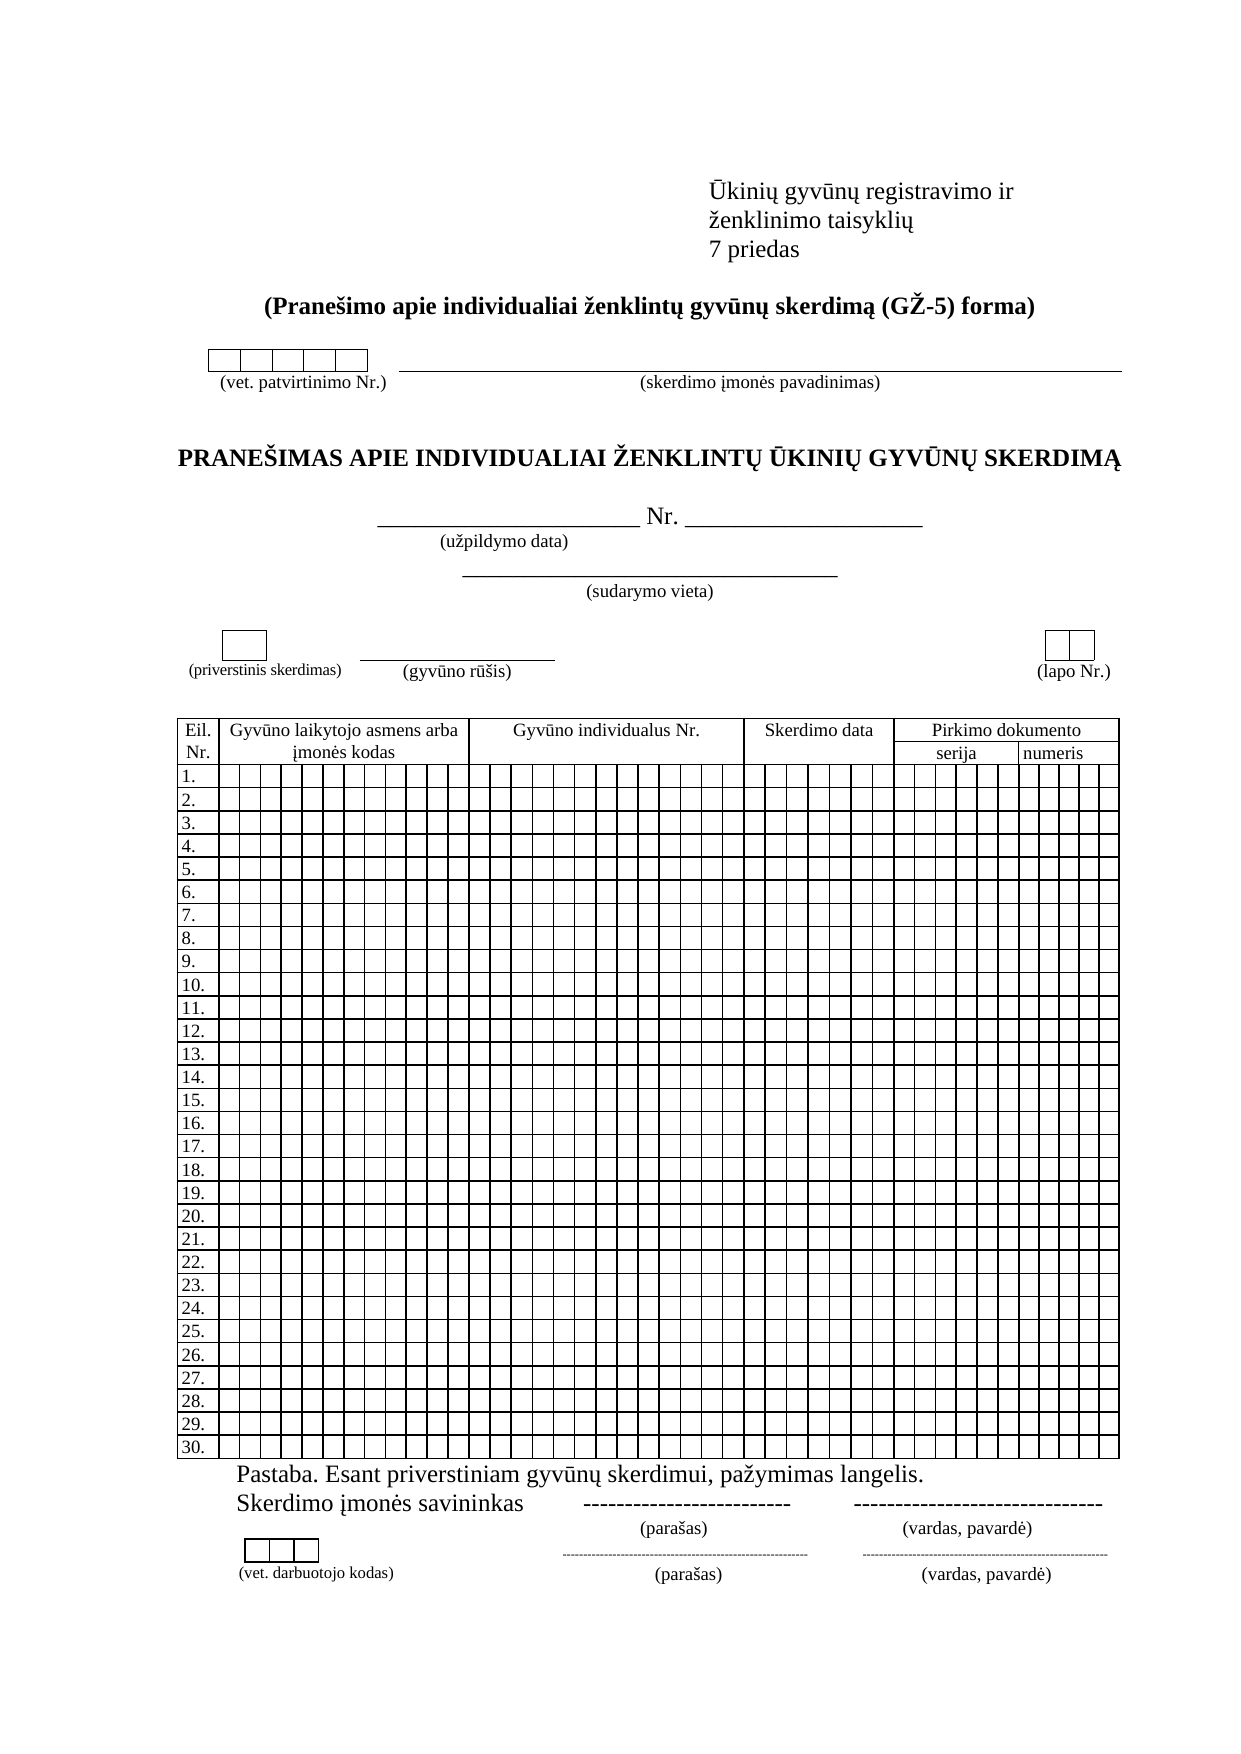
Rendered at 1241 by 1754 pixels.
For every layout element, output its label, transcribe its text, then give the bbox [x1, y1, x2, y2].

table_cell [618, 1390, 637, 1411]
table_cell [491, 835, 510, 856]
table_cell [660, 1205, 680, 1226]
table_cell [852, 1205, 872, 1226]
table_cell [491, 1297, 510, 1319]
table_cell [915, 950, 935, 972]
table_cell [809, 835, 829, 856]
table_cell [957, 950, 976, 972]
table_cell [915, 765, 935, 787]
table_cell [407, 788, 426, 810]
table_cell [597, 904, 616, 926]
table_cell [575, 1251, 595, 1272]
table_cell [702, 1390, 722, 1411]
table_cell [365, 1436, 385, 1457]
table_cell [1080, 1112, 1098, 1134]
table_cell [261, 1436, 280, 1457]
table_cell [491, 1367, 510, 1388]
table_cell [978, 1367, 997, 1388]
table_cell [895, 1066, 914, 1087]
table_cell [449, 1367, 468, 1388]
table_cell [787, 1251, 807, 1272]
table_cell [1060, 1089, 1078, 1111]
table_cell [639, 1274, 658, 1296]
table_cell [1100, 1367, 1118, 1388]
table_cell [618, 1413, 637, 1434]
table_cell [324, 1158, 343, 1180]
table_cell [386, 1066, 405, 1087]
table_cell [512, 1413, 532, 1434]
table_cell [766, 788, 786, 810]
table_cell [787, 1089, 807, 1111]
table_cell [723, 881, 743, 902]
table_cell [407, 765, 426, 787]
table_cell 20. [178, 1205, 218, 1226]
table_header Pirkimo dokumento [895, 719, 1118, 741]
table_cell [1040, 1251, 1058, 1272]
table_cell [1100, 1390, 1118, 1411]
table_cell [220, 765, 239, 787]
table_cell [428, 1205, 447, 1226]
table_cell [365, 1297, 385, 1319]
table_cell [1100, 1089, 1118, 1111]
table_cell [766, 1390, 786, 1411]
table_cell [220, 997, 239, 1018]
table_cell [745, 1205, 764, 1226]
table_cell [999, 1274, 1018, 1296]
table_cell [639, 904, 658, 926]
table_cell [999, 1413, 1018, 1434]
table_cell [345, 1297, 364, 1319]
table_cell [978, 765, 997, 787]
table_cell [220, 1205, 239, 1226]
text Pastaba. Esant priverstiniam gyvūnų skerdimui, pažymimas langelis. [177, 1459, 1122, 1488]
table_cell [957, 1367, 976, 1388]
table_cell [261, 1182, 280, 1203]
table_cell [345, 812, 364, 833]
table_cell [830, 1089, 850, 1111]
table_cell [491, 1413, 510, 1434]
table_header [295, 1540, 318, 1561]
table_cell [830, 997, 850, 1018]
table_cell [428, 1182, 447, 1203]
table_cell [240, 950, 260, 972]
table_cell [957, 812, 976, 833]
table_cell [660, 881, 680, 902]
table_cell [618, 973, 637, 995]
table_cell [1080, 973, 1098, 995]
table_cell [365, 1043, 385, 1064]
table_cell [240, 1066, 260, 1087]
table_cell [895, 1228, 914, 1249]
table_cell [303, 973, 322, 995]
table_cell [618, 1182, 637, 1203]
table_cell [449, 1158, 468, 1180]
table_cell [999, 1112, 1018, 1134]
table_cell [282, 1158, 301, 1180]
table_cell [852, 997, 872, 1018]
table_cell [1080, 1274, 1098, 1296]
table_cell [1080, 1182, 1098, 1203]
table_cell [1100, 812, 1118, 833]
table_cell [830, 904, 850, 926]
table_cell [365, 1228, 385, 1249]
table_cell [895, 1413, 914, 1434]
table_cell [220, 881, 239, 902]
table_cell [491, 1020, 510, 1041]
table_cell [1060, 812, 1078, 833]
table_cell [978, 997, 997, 1018]
table_cell [575, 950, 595, 972]
table_cell [873, 858, 893, 879]
table_cell [936, 1367, 955, 1388]
table_cell [660, 950, 680, 972]
table_cell [449, 997, 468, 1018]
table_cell [470, 1043, 489, 1064]
table_cell [597, 1182, 616, 1203]
table_cell [1040, 881, 1058, 902]
table_cell [745, 1020, 764, 1041]
table_cell [618, 812, 637, 833]
table_cell [303, 1343, 322, 1365]
table_cell [1060, 1043, 1078, 1064]
table_cell [999, 812, 1018, 833]
table_cell [1100, 858, 1118, 879]
table_cell [660, 1043, 680, 1064]
table_cell [220, 1158, 239, 1180]
table_header [319, 1538, 551, 1561]
table_cell [809, 1320, 829, 1342]
table_cell [1080, 1436, 1098, 1457]
table_cell [177, 393, 1122, 414]
table_cell [999, 973, 1018, 995]
table_cell [220, 1228, 239, 1249]
table_cell [240, 765, 260, 787]
table_cell [512, 1043, 532, 1064]
table_cell [303, 1320, 322, 1342]
table_cell [766, 1343, 786, 1365]
table_cell [830, 835, 850, 856]
table_cell [873, 1066, 893, 1087]
table_cell [787, 1066, 807, 1087]
table_cell [895, 858, 914, 879]
table_cell [787, 1274, 807, 1296]
table_cell [702, 997, 722, 1018]
table_cell [830, 1436, 850, 1457]
table_cell [512, 1112, 532, 1134]
text Skerdimo įmonės savininkas ------------------------- ------------------------------ [177, 1488, 1122, 1517]
table_cell [324, 858, 343, 879]
table_cell [1060, 1228, 1078, 1249]
table_cell [1100, 927, 1118, 949]
table_cell [999, 835, 1018, 856]
table_cell [1100, 835, 1118, 856]
table_cell [745, 1297, 764, 1319]
table_cell [345, 1089, 364, 1111]
table_cell [240, 1135, 260, 1157]
table_cell [1020, 1066, 1038, 1087]
table_cell [723, 812, 743, 833]
table_cell [1100, 1343, 1118, 1365]
table_cell [575, 1436, 595, 1457]
table_cell [345, 1135, 364, 1157]
table_cell [936, 1274, 955, 1296]
table_cell [282, 1135, 301, 1157]
table_cell [915, 1182, 935, 1203]
table_cell [978, 973, 997, 995]
table_cell [915, 973, 935, 995]
table_cell [345, 881, 364, 902]
table_cell (parašas) [551, 1561, 826, 1584]
table_cell [220, 1343, 239, 1365]
table_cell [1060, 881, 1078, 902]
table_cell [407, 927, 426, 949]
table_cell [449, 1251, 468, 1272]
table_cell [386, 765, 405, 787]
table_cell [240, 997, 260, 1018]
table_cell [830, 950, 850, 972]
table_cell [618, 1320, 637, 1342]
table_cell [681, 1182, 701, 1203]
table_cell [936, 1251, 955, 1272]
table_cell [999, 904, 1018, 926]
table_cell [407, 1274, 426, 1296]
table_cell [324, 1413, 343, 1434]
table_cell [766, 1043, 786, 1064]
table_header [246, 1540, 269, 1561]
table_cell [830, 1320, 850, 1342]
table_cell 3. [178, 812, 218, 833]
table_cell [470, 1066, 489, 1087]
table_cell [852, 788, 872, 810]
table_cell [386, 835, 405, 856]
table_cell [324, 812, 343, 833]
table_cell [597, 1251, 616, 1272]
table_cell [957, 1274, 976, 1296]
table_cell [830, 788, 850, 810]
table_cell [345, 973, 364, 995]
table_cell [282, 1020, 301, 1041]
table_cell (vet. patvirtinimo Nr.) [209, 371, 398, 393]
table_cell [345, 1020, 364, 1041]
table_cell [365, 997, 385, 1018]
table_header [241, 350, 272, 371]
table_cell [1060, 1274, 1078, 1296]
table_cell [575, 1043, 595, 1064]
table_cell [261, 835, 280, 856]
table_cell [787, 1390, 807, 1411]
table_cell [1060, 1112, 1078, 1134]
table_cell [681, 1020, 701, 1041]
table_cell [1020, 835, 1038, 856]
table_cell [852, 1089, 872, 1111]
table_cell [240, 1297, 260, 1319]
table_cell [407, 1182, 426, 1203]
table_cell [261, 1043, 280, 1064]
table_cell [978, 881, 997, 902]
table_cell [554, 1112, 574, 1134]
table_cell [491, 1274, 510, 1296]
table_cell [639, 1436, 658, 1457]
table_cell [999, 788, 1018, 810]
table_cell [597, 927, 616, 949]
table_cell [365, 1112, 385, 1134]
table_cell [470, 1112, 489, 1134]
table_cell [470, 1297, 489, 1319]
table_cell [428, 1066, 447, 1087]
table_cell [999, 1436, 1018, 1457]
table_cell [766, 1158, 786, 1180]
table_cell [639, 812, 658, 833]
table_cell (vardas, pavardė) [851, 1561, 1122, 1584]
table_cell [575, 1228, 595, 1249]
table_cell [1020, 1413, 1038, 1434]
table_cell [324, 1112, 343, 1134]
table_cell [303, 1228, 322, 1249]
table_cell [852, 1043, 872, 1064]
table_cell [745, 812, 764, 833]
text (užpildymo data) [177, 529, 1122, 551]
table_cell [936, 1066, 955, 1087]
table_cell [597, 1043, 616, 1064]
table_cell [428, 1112, 447, 1134]
table_cell [723, 1436, 743, 1457]
table_cell [261, 1274, 280, 1296]
table_cell [681, 904, 701, 926]
table_cell [1020, 950, 1038, 972]
table_cell [303, 1020, 322, 1041]
table_cell [303, 858, 322, 879]
table_cell [428, 1020, 447, 1041]
table_cell [1100, 1066, 1118, 1087]
table_cell [324, 950, 343, 972]
table_cell [809, 1367, 829, 1388]
table_cell [386, 1297, 405, 1319]
text _____________________ Nr. ___________________ [177, 501, 1122, 529]
table_cell [766, 881, 786, 902]
table_cell [723, 835, 743, 856]
table_cell [386, 1274, 405, 1296]
table_cell [407, 881, 426, 902]
table_cell [809, 1228, 829, 1249]
table_cell [978, 1043, 997, 1064]
table_cell [639, 881, 658, 902]
table_cell [895, 812, 914, 833]
table_cell [830, 1135, 850, 1157]
table_cell [745, 997, 764, 1018]
table_cell [1060, 973, 1078, 995]
table_cell [936, 1135, 955, 1157]
table_cell [365, 1343, 385, 1365]
table_cell [303, 835, 322, 856]
table_cell 29. [178, 1413, 218, 1434]
table_cell [809, 904, 829, 926]
table_cell [723, 997, 743, 1018]
table_cell [240, 1112, 260, 1134]
table_cell [428, 1135, 447, 1157]
table_cell [787, 881, 807, 902]
table_cell [852, 1112, 872, 1134]
table_cell [639, 950, 658, 972]
table_cell [365, 1274, 385, 1296]
table_cell (skerdimo įmonės pavadinimas) [399, 372, 1122, 393]
table_cell [895, 927, 914, 949]
table_cell [787, 1228, 807, 1249]
table_cell [852, 858, 872, 879]
table_cell [702, 1020, 722, 1041]
table_cell [852, 1367, 872, 1388]
table_cell [660, 765, 680, 787]
table_cell [915, 927, 935, 949]
table_cell [220, 1367, 239, 1388]
table_cell [533, 1112, 553, 1134]
table_cell [936, 812, 955, 833]
table_cell [324, 835, 343, 856]
table_cell [324, 1343, 343, 1365]
table_cell 22. [178, 1251, 218, 1272]
table_cell [702, 835, 722, 856]
table_cell [723, 1343, 743, 1365]
table_cell [407, 1251, 426, 1272]
table_cell [660, 904, 680, 926]
table_cell 30. [178, 1436, 218, 1457]
table_cell [766, 1228, 786, 1249]
table_cell [1020, 1343, 1038, 1365]
table_cell [1040, 1043, 1058, 1064]
table_cell [766, 1112, 786, 1134]
table_cell [873, 1436, 893, 1457]
table_cell [936, 973, 955, 995]
table_cell [745, 1112, 764, 1134]
table_cell [554, 1436, 574, 1457]
table_cell [303, 904, 322, 926]
table_cell [766, 835, 786, 856]
table_cell [575, 1158, 595, 1180]
table_cell [895, 1274, 914, 1296]
table_cell [745, 835, 764, 856]
table_cell [936, 950, 955, 972]
table_cell [1080, 1228, 1098, 1249]
table_cell [407, 1367, 426, 1388]
table_cell [873, 1297, 893, 1319]
table_cell [512, 1182, 532, 1203]
table_cell [324, 1020, 343, 1041]
table_cell [303, 1112, 322, 1134]
table_cell [575, 765, 595, 787]
table_cell [957, 1205, 976, 1226]
table_cell 16. [178, 1112, 218, 1134]
table_cell [1040, 950, 1058, 972]
text (Pranešimo apie individualiai ženklintų gyvūnų skerdimą (GŽ-5) forma) [177, 291, 1122, 320]
table_cell [809, 1436, 829, 1457]
table_cell [261, 1158, 280, 1180]
table_cell [702, 973, 722, 995]
table_cell [873, 812, 893, 833]
table_cell [852, 1413, 872, 1434]
table_cell [936, 1020, 955, 1041]
table_cell [597, 1158, 616, 1180]
table_cell [428, 835, 447, 856]
table_cell [261, 1297, 280, 1319]
table_cell [386, 881, 405, 902]
table_cell [809, 788, 829, 810]
table_cell [936, 927, 955, 949]
table_cell [597, 1274, 616, 1296]
table_cell [386, 1182, 405, 1203]
table_cell [386, 1320, 405, 1342]
table_cell [915, 1020, 935, 1041]
table_cell [386, 1043, 405, 1064]
table_cell [261, 858, 280, 879]
table_cell [282, 1182, 301, 1203]
table_cell [1080, 1135, 1098, 1157]
table_cell [449, 1320, 468, 1342]
table_cell [533, 1367, 553, 1388]
table_cell [491, 904, 510, 926]
table_cell [324, 1320, 343, 1342]
table_cell [787, 858, 807, 879]
table_cell [261, 1112, 280, 1134]
table_cell [873, 835, 893, 856]
table_cell [723, 1367, 743, 1388]
table_cell [1100, 1436, 1118, 1457]
table_cell [787, 904, 807, 926]
table_cell [787, 1320, 807, 1342]
table_cell [681, 1205, 701, 1226]
table_cell [1040, 1228, 1058, 1249]
table_cell [282, 927, 301, 949]
table_cell [936, 881, 955, 902]
table_cell [282, 973, 301, 995]
table_header [1070, 631, 1094, 659]
table_cell [809, 765, 829, 787]
table_cell [428, 788, 447, 810]
table_cell [873, 1135, 893, 1157]
table_cell [978, 1436, 997, 1457]
table_cell 24. [178, 1297, 218, 1319]
table_cell [449, 1112, 468, 1134]
table_cell [723, 1228, 743, 1249]
table_cell [512, 881, 532, 902]
table_cell [618, 1112, 637, 1134]
table_cell [723, 1413, 743, 1434]
table_cell [512, 973, 532, 995]
table_cell [386, 1020, 405, 1041]
table_cell [1020, 1043, 1038, 1064]
table_cell [491, 1089, 510, 1111]
table_cell [1060, 1182, 1078, 1203]
table_cell [386, 858, 405, 879]
table_cell 2. [178, 788, 218, 810]
table_cell [512, 812, 532, 833]
table_cell [660, 927, 680, 949]
table_cell 25. [178, 1320, 218, 1342]
table_cell [895, 1043, 914, 1064]
table_cell [766, 904, 786, 926]
table_cell [575, 1089, 595, 1111]
table_cell [723, 1043, 743, 1064]
table_cell [533, 1158, 553, 1180]
table_cell [1060, 904, 1078, 926]
table_cell [428, 1436, 447, 1457]
text ______________________________ [177, 551, 1122, 580]
table_cell [957, 1436, 976, 1457]
table_cell [449, 1020, 468, 1041]
table_cell 15. [178, 1089, 218, 1111]
table_cell [895, 997, 914, 1018]
table_cell [809, 997, 829, 1018]
table_cell [1100, 765, 1118, 787]
table_cell [809, 1089, 829, 1111]
table_cell [895, 788, 914, 810]
table_cell [386, 1135, 405, 1157]
table_cell [1040, 1320, 1058, 1342]
table_cell [787, 788, 807, 810]
table_cell [575, 1112, 595, 1134]
table_cell [681, 788, 701, 810]
table_cell [1040, 1112, 1058, 1134]
table_cell [873, 1158, 893, 1180]
table_cell [915, 858, 935, 879]
table_cell [1060, 1320, 1078, 1342]
table_cell [1100, 1182, 1118, 1203]
table_cell [491, 1343, 510, 1365]
table_cell [491, 1158, 510, 1180]
table_cell [660, 1089, 680, 1111]
table_cell [220, 1135, 239, 1157]
table_cell 19. [178, 1182, 218, 1203]
table_cell [618, 904, 637, 926]
table_cell [873, 1390, 893, 1411]
table_cell [1040, 927, 1058, 949]
table_cell [1040, 1020, 1058, 1041]
table_header [399, 349, 1122, 371]
table_cell [407, 1158, 426, 1180]
table_cell [554, 950, 574, 972]
table_cell [957, 1228, 976, 1249]
table_cell [303, 950, 322, 972]
table_cell [660, 1112, 680, 1134]
table_cell [365, 1066, 385, 1087]
table_cell [915, 835, 935, 856]
table_header [209, 350, 240, 371]
table_header [223, 631, 266, 659]
table_cell serija [895, 742, 1018, 764]
table_cell [766, 1367, 786, 1388]
table_cell [1040, 788, 1058, 810]
table_cell [745, 881, 764, 902]
table_cell [407, 1297, 426, 1319]
table_cell [915, 788, 935, 810]
table_cell [386, 1158, 405, 1180]
table_cell (priverstinis skerdimas) [177, 660, 359, 689]
table_cell [1020, 1436, 1038, 1457]
table_cell [702, 1112, 722, 1134]
table_cell [660, 1251, 680, 1272]
table_cell [512, 1066, 532, 1087]
table_cell [936, 1390, 955, 1411]
table_cell 11. [178, 997, 218, 1018]
table_cell [895, 904, 914, 926]
table_cell [597, 858, 616, 879]
table_cell [407, 1343, 426, 1365]
table_cell [1020, 858, 1038, 879]
table_cell [702, 765, 722, 787]
table_cell [240, 1343, 260, 1365]
table_cell [915, 1436, 935, 1457]
table_cell [512, 1228, 532, 1249]
table_cell [618, 1066, 637, 1087]
table_cell [1020, 1297, 1038, 1319]
table_cell [1080, 881, 1098, 902]
table_cell [240, 1228, 260, 1249]
table_cell [1040, 835, 1058, 856]
table_cell [365, 950, 385, 972]
table_cell [1020, 765, 1038, 787]
table_cell [449, 927, 468, 949]
table_cell [220, 973, 239, 995]
table_cell [407, 1089, 426, 1111]
table_cell [428, 1089, 447, 1111]
table_cell [491, 1320, 510, 1342]
table_cell [554, 765, 574, 787]
table_cell [873, 1228, 893, 1249]
table_header [826, 1538, 851, 1561]
table_cell [533, 1436, 553, 1457]
table_cell [723, 950, 743, 972]
table_cell [618, 765, 637, 787]
table_cell [639, 1367, 658, 1388]
table_cell [470, 1020, 489, 1041]
table_cell [345, 1367, 364, 1388]
table_cell [787, 835, 807, 856]
table_cell [681, 997, 701, 1018]
table_cell [618, 835, 637, 856]
table_cell [936, 835, 955, 856]
table_cell [978, 1205, 997, 1226]
table_cell [449, 1228, 468, 1249]
table_cell [787, 1436, 807, 1457]
text PRANEŠIMAS APIE INDIVIDUALIAI ŽENKLINTŲ ŪKINIŲ GYVŪNŲ SKERDIMĄ [177, 443, 1122, 472]
table_cell [957, 997, 976, 1018]
table_cell [809, 1274, 829, 1296]
table_cell [324, 1089, 343, 1111]
table_cell [681, 1228, 701, 1249]
table_cell [1080, 858, 1098, 879]
table_cell [261, 950, 280, 972]
table_cell [936, 858, 955, 879]
table_cell [1040, 812, 1058, 833]
table_cell [915, 1066, 935, 1087]
table_cell [345, 1251, 364, 1272]
table_cell [895, 1367, 914, 1388]
table_cell [240, 1436, 260, 1457]
table_cell [639, 973, 658, 995]
table_cell [220, 788, 239, 810]
table_cell [681, 1367, 701, 1388]
table_cell [852, 1274, 872, 1296]
table_cell [491, 1182, 510, 1203]
table_cell [809, 927, 829, 949]
table_cell [240, 788, 260, 810]
table_cell [895, 1182, 914, 1203]
table_cell [554, 1089, 574, 1111]
table_cell [1020, 1205, 1038, 1226]
table_cell [809, 1020, 829, 1041]
table_cell [575, 927, 595, 949]
table_cell [554, 1228, 574, 1249]
table_cell [282, 1251, 301, 1272]
table_cell [240, 1390, 260, 1411]
table_cell [936, 788, 955, 810]
table_cell [766, 1251, 786, 1272]
table_cell [957, 1251, 976, 1272]
table_cell [1080, 835, 1098, 856]
table_cell [177, 371, 209, 393]
table_cell [957, 881, 976, 902]
table_cell [702, 812, 722, 833]
table_cell [345, 1436, 364, 1457]
table_cell [1080, 1020, 1098, 1041]
table_cell [1040, 858, 1058, 879]
table_cell [324, 788, 343, 810]
table_cell [766, 1066, 786, 1087]
table_cell [978, 1274, 997, 1296]
table_cell [597, 812, 616, 833]
table_cell [261, 1343, 280, 1365]
table_cell [449, 1066, 468, 1087]
table_cell [639, 1320, 658, 1342]
table_cell [745, 1135, 764, 1157]
table_cell [1040, 1274, 1058, 1296]
table_cell [449, 1413, 468, 1434]
table_cell 9. [178, 950, 218, 972]
table_cell [365, 1205, 385, 1226]
table_cell [639, 1020, 658, 1041]
table_cell [240, 881, 260, 902]
table_cell [220, 1413, 239, 1434]
table_cell [512, 1274, 532, 1296]
table_cell [895, 1436, 914, 1457]
table_cell [1040, 1182, 1058, 1203]
table_cell [1080, 1367, 1098, 1388]
table_cell [873, 1089, 893, 1111]
table_cell [470, 950, 489, 972]
table_cell [766, 812, 786, 833]
table_cell 27. [178, 1367, 218, 1388]
table_cell [303, 765, 322, 787]
table_cell [470, 1089, 489, 1111]
table_cell [345, 997, 364, 1018]
table_cell [852, 927, 872, 949]
table_cell [723, 765, 743, 787]
table_cell [428, 858, 447, 879]
table_cell [895, 1297, 914, 1319]
table_cell [365, 835, 385, 856]
table_cell [407, 1205, 426, 1226]
table_cell [1020, 881, 1038, 902]
table_cell [261, 812, 280, 833]
table_cell [1020, 788, 1038, 810]
table_cell [639, 1043, 658, 1064]
table_cell [554, 858, 574, 879]
table_cell [1060, 1066, 1078, 1087]
table_cell [407, 1320, 426, 1342]
table_cell [554, 1043, 574, 1064]
table_cell [978, 1297, 997, 1319]
table_cell [1060, 1436, 1078, 1457]
table_cell [639, 1390, 658, 1411]
table_cell [491, 973, 510, 995]
table_cell [428, 1274, 447, 1296]
table_cell [345, 788, 364, 810]
table_cell [597, 1413, 616, 1434]
table_cell [407, 858, 426, 879]
table_cell [681, 1066, 701, 1087]
table_header [304, 350, 335, 371]
table_cell [978, 1066, 997, 1087]
table_cell [895, 1089, 914, 1111]
table_cell [852, 812, 872, 833]
table_cell [449, 1182, 468, 1203]
table_cell [1080, 927, 1098, 949]
table_cell [324, 1436, 343, 1457]
table_cell [999, 1043, 1018, 1064]
table_cell [261, 1320, 280, 1342]
table_cell [428, 1390, 447, 1411]
table_cell [282, 904, 301, 926]
table_cell [597, 1020, 616, 1041]
table_cell [282, 1112, 301, 1134]
table_cell [220, 835, 239, 856]
table_cell [533, 1066, 553, 1087]
table_cell [915, 1112, 935, 1134]
table_cell [470, 1158, 489, 1180]
table_cell [1060, 1390, 1078, 1411]
table_cell [428, 1367, 447, 1388]
table_cell [978, 1413, 997, 1434]
table_cell [597, 1205, 616, 1226]
table_cell [1080, 1043, 1098, 1064]
table_header [177, 349, 208, 371]
table_cell [533, 835, 553, 856]
table_cell [852, 881, 872, 902]
table_cell [386, 1228, 405, 1249]
table_cell [1040, 1413, 1058, 1434]
table_cell [873, 950, 893, 972]
table_cell [512, 1390, 532, 1411]
table_cell [1020, 1390, 1038, 1411]
table_cell [809, 1390, 829, 1411]
table_cell [512, 1089, 532, 1111]
table_cell [1080, 1297, 1098, 1319]
table_cell [554, 1297, 574, 1319]
table_cell [1080, 1390, 1098, 1411]
table_header ----------------------------------------------------------- [851, 1538, 1122, 1561]
table_cell [639, 835, 658, 856]
table_cell [745, 1089, 764, 1111]
table_cell [575, 1020, 595, 1041]
table_cell [723, 1112, 743, 1134]
table_cell [873, 788, 893, 810]
table_cell [491, 927, 510, 949]
table_cell [491, 950, 510, 972]
table_cell [639, 1135, 658, 1157]
table_cell [723, 973, 743, 995]
table_cell [512, 1297, 532, 1319]
table_cell [220, 1320, 239, 1342]
table_cell [787, 950, 807, 972]
table_cell [449, 1390, 468, 1411]
table_cell [873, 1020, 893, 1041]
table_cell [365, 904, 385, 926]
table_header Eil. Nr. [178, 719, 218, 764]
table_cell [660, 1135, 680, 1157]
table_cell [220, 812, 239, 833]
table_cell [745, 1413, 764, 1434]
table_cell [365, 973, 385, 995]
table_cell [303, 1205, 322, 1226]
table_cell [407, 835, 426, 856]
table_cell [470, 904, 489, 926]
table_cell [999, 927, 1018, 949]
table_cell [554, 1367, 574, 1388]
table_cell [978, 1228, 997, 1249]
table_cell [978, 1182, 997, 1203]
table_header [177, 630, 222, 659]
table_cell [575, 1297, 595, 1319]
table_cell [1040, 1066, 1058, 1087]
table_cell [809, 1066, 829, 1087]
table_cell [597, 997, 616, 1018]
table_cell [618, 1297, 637, 1319]
table_cell [618, 1043, 637, 1064]
table_cell [809, 1112, 829, 1134]
table_cell [957, 1020, 976, 1041]
table_cell [702, 881, 722, 902]
table_cell [386, 1089, 405, 1111]
table_cell [512, 1135, 532, 1157]
table_cell [282, 1274, 301, 1296]
table_cell [873, 1112, 893, 1134]
table_cell [999, 1320, 1018, 1342]
table_cell [303, 1297, 322, 1319]
table_cell [895, 881, 914, 902]
table_cell [681, 973, 701, 995]
table_cell [365, 1390, 385, 1411]
table_cell [470, 1367, 489, 1388]
table_cell [766, 858, 786, 879]
table_cell [533, 1320, 553, 1342]
table_cell [554, 973, 574, 995]
table_cell [745, 1390, 764, 1411]
table_cell [1060, 788, 1078, 810]
table_cell [1060, 927, 1078, 949]
table_cell [386, 1251, 405, 1272]
table_cell [324, 1205, 343, 1226]
table_cell [345, 1066, 364, 1087]
table_cell [830, 1228, 850, 1249]
table_cell [303, 1043, 322, 1064]
table_cell [1060, 1020, 1078, 1041]
table_cell [809, 1413, 829, 1434]
table_cell [554, 1413, 574, 1434]
table_cell [386, 1112, 405, 1134]
table_cell [303, 927, 322, 949]
table_cell [766, 1182, 786, 1203]
table_cell [702, 1436, 722, 1457]
table_cell [491, 1390, 510, 1411]
table_cell [915, 1367, 935, 1388]
table_cell [220, 858, 239, 879]
table_cell [895, 1158, 914, 1180]
text (sudarymo vieta) [177, 580, 1122, 601]
table_cell [936, 1158, 955, 1180]
table_cell [660, 1436, 680, 1457]
table_cell [1100, 881, 1118, 902]
table_cell [936, 1043, 955, 1064]
table_cell [852, 1020, 872, 1041]
table_cell [895, 1020, 914, 1041]
table_cell [597, 788, 616, 810]
table_cell [575, 812, 595, 833]
table_cell [999, 1066, 1018, 1087]
table_cell [852, 1251, 872, 1272]
table_cell [449, 812, 468, 833]
table_cell [470, 1390, 489, 1411]
table_cell [282, 1297, 301, 1319]
table_cell [407, 1066, 426, 1087]
table_cell [660, 1228, 680, 1249]
table_cell [533, 1251, 553, 1272]
table_cell [407, 1413, 426, 1434]
table_cell [852, 1297, 872, 1319]
table_cell [345, 1158, 364, 1180]
table_cell [723, 1251, 743, 1272]
table_cell [936, 1297, 955, 1319]
table_cell [766, 1436, 786, 1457]
table_cell [639, 1251, 658, 1272]
table_cell [512, 1436, 532, 1457]
table_cell [261, 1413, 280, 1434]
table_cell [957, 1135, 976, 1157]
table_cell [681, 765, 701, 787]
table_cell [407, 1436, 426, 1457]
table_cell [1040, 1158, 1058, 1180]
table_cell [809, 812, 829, 833]
table_cell [787, 1182, 807, 1203]
table_cell [639, 1413, 658, 1434]
table_cell [220, 1274, 239, 1296]
table_cell [1040, 765, 1058, 787]
table_cell [1020, 973, 1038, 995]
table_cell [809, 1343, 829, 1365]
table_cell [282, 1043, 301, 1064]
table_cell [639, 927, 658, 949]
table_cell 7. [178, 904, 218, 926]
table_cell [618, 1205, 637, 1226]
table_cell [449, 1436, 468, 1457]
table_cell (lapo Nr.) [741, 660, 1122, 689]
table_cell [491, 1228, 510, 1249]
table_cell [491, 1436, 510, 1457]
table_cell [660, 1020, 680, 1041]
table_cell [702, 1205, 722, 1226]
table_cell [873, 1320, 893, 1342]
table_cell [936, 1436, 955, 1457]
table_cell [491, 1043, 510, 1064]
table_cell [745, 1251, 764, 1272]
table_cell [681, 927, 701, 949]
table_cell [575, 1343, 595, 1365]
table_cell [745, 1274, 764, 1296]
table_cell [575, 788, 595, 810]
table_cell [554, 1135, 574, 1157]
table_cell [554, 997, 574, 1018]
table_cell [895, 1390, 914, 1411]
table_cell [533, 858, 553, 879]
table_cell [873, 1413, 893, 1434]
table_cell [470, 835, 489, 856]
table_cell [936, 904, 955, 926]
table_cell [723, 1066, 743, 1087]
table_cell [449, 835, 468, 856]
table_cell [575, 904, 595, 926]
table_cell 26. [178, 1343, 218, 1365]
table_cell [470, 1436, 489, 1457]
table_header [273, 350, 303, 371]
table_cell [915, 1297, 935, 1319]
table_cell [575, 997, 595, 1018]
table_cell [702, 1297, 722, 1319]
table_cell [660, 1274, 680, 1296]
table_cell [830, 1343, 850, 1365]
table_cell [681, 858, 701, 879]
table_cell [261, 927, 280, 949]
table_cell [1040, 1390, 1058, 1411]
table_cell [1100, 1043, 1118, 1064]
table_cell [1040, 1343, 1058, 1365]
table_cell [303, 1436, 322, 1457]
table_cell [386, 950, 405, 972]
table_cell [873, 1343, 893, 1365]
table_cell [978, 1135, 997, 1157]
table_cell [512, 950, 532, 972]
table_header Gyvūno laikytojo asmens arba įmonės kodas [220, 719, 468, 764]
table_cell [639, 1089, 658, 1111]
table_cell [407, 1043, 426, 1064]
table_cell [787, 973, 807, 995]
table_cell [533, 1205, 553, 1226]
table_cell [1100, 904, 1118, 926]
table_cell [702, 1251, 722, 1272]
table_cell [428, 997, 447, 1018]
table_header Skerdimo data [745, 719, 893, 764]
table_cell [240, 1274, 260, 1296]
table_cell [512, 1320, 532, 1342]
table_cell [407, 1112, 426, 1134]
table_cell [1040, 1135, 1058, 1157]
table_cell (gyvūno rūšis) [360, 661, 555, 689]
table_cell [597, 1135, 616, 1157]
table_cell [723, 1089, 743, 1111]
table_cell [282, 997, 301, 1018]
table_cell [1040, 904, 1058, 926]
table_cell [470, 997, 489, 1018]
table_cell [723, 1020, 743, 1041]
table_cell 8. [178, 927, 218, 949]
table_cell [575, 1066, 595, 1087]
table_cell [660, 1182, 680, 1203]
table_cell [766, 1297, 786, 1319]
table_cell [365, 812, 385, 833]
table_cell [324, 1297, 343, 1319]
table_cell [240, 1413, 260, 1434]
table_cell 6. [178, 881, 218, 902]
table_cell [681, 812, 701, 833]
table_cell [895, 1135, 914, 1157]
table_cell [660, 1320, 680, 1342]
table_cell [1080, 997, 1098, 1018]
table_cell [282, 1066, 301, 1087]
table_cell [303, 881, 322, 902]
table_cell [702, 788, 722, 810]
table_cell [470, 1205, 489, 1226]
table_cell [915, 1413, 935, 1434]
table_cell [597, 950, 616, 972]
table_cell [978, 1112, 997, 1134]
table_cell [1060, 765, 1078, 787]
table_cell [915, 1135, 935, 1157]
table_cell [345, 1390, 364, 1411]
table_cell [261, 1251, 280, 1272]
table_cell [324, 1182, 343, 1203]
table_cell [895, 1205, 914, 1226]
table_cell [449, 904, 468, 926]
table_cell [660, 997, 680, 1018]
table_cell [386, 904, 405, 926]
table_cell [978, 788, 997, 810]
table_cell [365, 1367, 385, 1388]
table_cell [597, 1112, 616, 1134]
table_cell [915, 1320, 935, 1342]
table_cell [345, 1112, 364, 1134]
table_cell [575, 1390, 595, 1411]
table_cell [702, 1043, 722, 1064]
table_cell [1060, 1205, 1078, 1226]
table_cell [407, 973, 426, 995]
table_cell [470, 812, 489, 833]
table_cell [491, 765, 510, 787]
table_cell [978, 1343, 997, 1365]
table_cell 13. [178, 1043, 218, 1064]
table_cell [1080, 1089, 1098, 1111]
table_cell [512, 788, 532, 810]
table_cell [575, 1135, 595, 1157]
table_cell [873, 904, 893, 926]
table_cell [220, 1020, 239, 1041]
table_cell [1100, 1274, 1118, 1296]
table_cell [554, 1390, 574, 1411]
table_cell [787, 1343, 807, 1365]
table_cell 12. [178, 1020, 218, 1041]
table_cell [345, 1182, 364, 1203]
table_cell [240, 1320, 260, 1342]
table_cell 28. [178, 1390, 218, 1411]
table_cell [1080, 812, 1098, 833]
table_cell [470, 788, 489, 810]
table_cell [555, 660, 741, 689]
table_cell [830, 973, 850, 995]
table_cell [1100, 1297, 1118, 1319]
table_cell [261, 997, 280, 1018]
table_cell [639, 858, 658, 879]
table_cell [597, 1066, 616, 1087]
table_cell [936, 1205, 955, 1226]
table_cell [745, 1066, 764, 1087]
table_cell [999, 1297, 1018, 1319]
table_cell [702, 927, 722, 949]
table_cell [1060, 1135, 1078, 1157]
table_header [270, 1540, 293, 1561]
table_cell [766, 1413, 786, 1434]
table_cell [554, 788, 574, 810]
table_cell [597, 973, 616, 995]
table_cell [575, 1320, 595, 1342]
table_cell [512, 1367, 532, 1388]
table_cell [745, 1436, 764, 1457]
table_cell [597, 1297, 616, 1319]
table_cell [873, 1205, 893, 1226]
table_cell [1060, 835, 1078, 856]
table_cell [809, 1158, 829, 1180]
table_cell [533, 881, 553, 902]
table_cell [324, 1043, 343, 1064]
table_cell [220, 1390, 239, 1411]
table_cell [978, 904, 997, 926]
table_cell [618, 1251, 637, 1272]
table_cell [470, 1182, 489, 1203]
table_cell [324, 1367, 343, 1388]
table_cell [533, 1089, 553, 1111]
table_cell [240, 1043, 260, 1064]
table_cell [787, 997, 807, 1018]
table_cell [597, 1228, 616, 1249]
table_cell [324, 904, 343, 926]
table_cell [809, 1135, 829, 1157]
table_cell [830, 927, 850, 949]
table_cell [957, 1297, 976, 1319]
table_cell 18. [178, 1158, 218, 1180]
table_cell [303, 1182, 322, 1203]
table_cell [681, 1413, 701, 1434]
table_cell [957, 835, 976, 856]
table_cell [915, 1089, 935, 1111]
table_cell [220, 927, 239, 949]
table_cell [702, 1182, 722, 1203]
table_cell [407, 1390, 426, 1411]
table_cell [575, 858, 595, 879]
table_header [368, 349, 398, 371]
table_cell [830, 1297, 850, 1319]
table_cell [1040, 997, 1058, 1018]
table_cell [386, 788, 405, 810]
table_cell [512, 904, 532, 926]
table_cell [324, 973, 343, 995]
table_cell [345, 950, 364, 972]
table_cell [491, 1112, 510, 1134]
table_cell [895, 1251, 914, 1272]
table_cell [240, 1020, 260, 1041]
table_cell [1020, 812, 1038, 833]
table_cell [702, 1274, 722, 1296]
table_cell [957, 765, 976, 787]
table_cell [240, 1251, 260, 1272]
table_cell [220, 1436, 239, 1457]
table_cell [324, 1274, 343, 1296]
table_cell [597, 1436, 616, 1457]
table_cell [428, 904, 447, 926]
table_cell [723, 1297, 743, 1319]
table_cell [407, 1228, 426, 1249]
table_cell [787, 1367, 807, 1388]
table_cell [533, 1043, 553, 1064]
table_cell [766, 1135, 786, 1157]
table_header [1046, 631, 1069, 659]
table_cell [852, 950, 872, 972]
table_cell 4. [178, 835, 218, 856]
table_cell [1020, 1251, 1038, 1272]
table_cell [1080, 788, 1098, 810]
table_cell [660, 1297, 680, 1319]
table_cell [1020, 1112, 1038, 1134]
table_cell [554, 1066, 574, 1087]
table_cell [1100, 973, 1118, 995]
table_cell [1020, 904, 1038, 926]
table_cell [936, 1089, 955, 1111]
table_cell [999, 1182, 1018, 1203]
table_cell [1020, 1135, 1038, 1157]
table_cell [386, 1390, 405, 1411]
table_cell [345, 765, 364, 787]
table_cell [470, 1413, 489, 1434]
table_header [1095, 630, 1122, 659]
table_cell [1100, 788, 1118, 810]
table_cell [915, 812, 935, 833]
table_cell [999, 997, 1018, 1018]
table_cell [723, 1320, 743, 1342]
table_cell [1080, 1320, 1098, 1342]
table_cell [282, 1205, 301, 1226]
table_cell [261, 1390, 280, 1411]
table_cell [830, 858, 850, 879]
table_cell [303, 1089, 322, 1111]
table_cell 10. [178, 973, 218, 995]
table_cell [660, 788, 680, 810]
table_cell [639, 1182, 658, 1203]
table_cell [1100, 1020, 1118, 1041]
table_cell [766, 1274, 786, 1296]
table_cell [282, 1413, 301, 1434]
table_cell [639, 1066, 658, 1087]
table_cell [745, 973, 764, 995]
table_cell [1080, 1413, 1098, 1434]
table_cell [386, 1205, 405, 1226]
table_header [336, 350, 367, 371]
table_cell [787, 1297, 807, 1319]
table_cell [957, 927, 976, 949]
table_cell [428, 1413, 447, 1434]
table_cell [1060, 858, 1078, 879]
table_cell [999, 1390, 1018, 1411]
table_cell [809, 950, 829, 972]
table_cell [702, 1343, 722, 1365]
table_cell [787, 1043, 807, 1064]
table_cell [1100, 1228, 1118, 1249]
table_cell [261, 1135, 280, 1157]
table_cell [660, 1390, 680, 1411]
table_cell [618, 1020, 637, 1041]
table_cell [575, 1182, 595, 1203]
table_cell [491, 1251, 510, 1272]
table_cell [365, 1020, 385, 1041]
table_cell [745, 1043, 764, 1064]
table_cell [957, 973, 976, 995]
table_cell [681, 1343, 701, 1365]
table_cell [428, 881, 447, 902]
table_cell [240, 858, 260, 879]
table_cell [1040, 1436, 1058, 1457]
table_cell [745, 1228, 764, 1249]
table_cell [554, 835, 574, 856]
table_cell [261, 1205, 280, 1226]
table_cell [345, 835, 364, 856]
table_cell [830, 812, 850, 833]
table_cell [345, 927, 364, 949]
table_cell [1040, 1089, 1058, 1111]
table_cell [681, 835, 701, 856]
table_cell [303, 1367, 322, 1388]
table_cell [936, 765, 955, 787]
table_cell [957, 1182, 976, 1203]
table_cell [830, 1413, 850, 1434]
table_cell [830, 1182, 850, 1203]
table_cell [915, 1158, 935, 1180]
table_cell [1080, 1251, 1098, 1272]
table_cell [1020, 997, 1038, 1018]
table_cell [407, 1020, 426, 1041]
table_cell [723, 1135, 743, 1157]
table_cell [957, 1089, 976, 1111]
table_cell [282, 765, 301, 787]
table_cell [681, 1089, 701, 1111]
table_cell [428, 1228, 447, 1249]
table_cell [345, 1320, 364, 1342]
table_cell [745, 788, 764, 810]
table_cell [303, 1066, 322, 1087]
table_cell [787, 1112, 807, 1134]
table_cell [618, 1135, 637, 1157]
table_cell [809, 858, 829, 879]
table_cell [895, 950, 914, 972]
table_cell [978, 1158, 997, 1180]
table_cell [303, 1158, 322, 1180]
table_cell [873, 997, 893, 1018]
table_cell [533, 1020, 553, 1041]
table_cell [575, 1367, 595, 1388]
table_cell [324, 765, 343, 787]
table_cell [303, 997, 322, 1018]
table_cell [449, 1135, 468, 1157]
table_cell [240, 1158, 260, 1180]
table_cell [852, 765, 872, 787]
table_cell [830, 1390, 850, 1411]
table_cell [261, 1066, 280, 1087]
table_cell [723, 904, 743, 926]
table_cell [957, 1158, 976, 1180]
table_cell [575, 1205, 595, 1226]
table_cell [386, 1343, 405, 1365]
table_cell [220, 1066, 239, 1087]
table_cell [282, 835, 301, 856]
table_cell [554, 1182, 574, 1203]
table_cell [533, 927, 553, 949]
table_cell [1080, 1343, 1098, 1365]
table_cell [639, 765, 658, 787]
table_cell [702, 1158, 722, 1180]
table_cell [512, 858, 532, 879]
table_cell [702, 1413, 722, 1434]
table_header ----------------------------------------------------------- [551, 1538, 826, 1561]
table_cell [533, 950, 553, 972]
table_cell [303, 1251, 322, 1272]
table_cell [639, 1343, 658, 1365]
table_cell [1020, 1320, 1038, 1342]
table_cell [618, 950, 637, 972]
table_cell [220, 1043, 239, 1064]
table_cell [681, 1297, 701, 1319]
table_cell [1020, 1182, 1038, 1203]
table_cell [407, 812, 426, 833]
table_cell [702, 904, 722, 926]
table_cell [723, 927, 743, 949]
table_cell [702, 1320, 722, 1342]
table_cell [220, 904, 239, 926]
table_cell [303, 1274, 322, 1296]
table_cell [852, 1135, 872, 1157]
text Ūkinių gyvūnų registravimo ir [177, 176, 1122, 205]
table_cell [428, 1251, 447, 1272]
table_cell [512, 765, 532, 787]
table_cell [386, 997, 405, 1018]
table_cell [261, 973, 280, 995]
table_cell [386, 973, 405, 995]
table_cell [1100, 997, 1118, 1018]
table_cell [723, 788, 743, 810]
table_cell [978, 858, 997, 879]
table_cell [852, 1390, 872, 1411]
table_cell [723, 858, 743, 879]
table_cell [386, 1436, 405, 1457]
table_cell [978, 835, 997, 856]
table_cell [745, 1367, 764, 1388]
table_cell [512, 1020, 532, 1041]
table_cell [512, 1205, 532, 1226]
table_cell [830, 1251, 850, 1272]
table_cell [1060, 1251, 1078, 1272]
table_cell [999, 950, 1018, 972]
table_cell [702, 858, 722, 879]
table_cell [449, 1297, 468, 1319]
table_cell [1020, 1089, 1038, 1111]
table_cell [512, 835, 532, 856]
table_cell [639, 997, 658, 1018]
table_cell [852, 1343, 872, 1365]
table_cell [470, 1343, 489, 1365]
table_cell [999, 1367, 1018, 1388]
table_cell [365, 1089, 385, 1111]
table_cell [533, 765, 553, 787]
table_cell [240, 1205, 260, 1226]
table_cell [936, 1320, 955, 1342]
table_cell [282, 950, 301, 972]
table_cell [386, 927, 405, 949]
table_cell [491, 788, 510, 810]
table_cell [957, 1112, 976, 1134]
table_cell [554, 1205, 574, 1226]
table_cell [1020, 1367, 1038, 1388]
table_cell [809, 1251, 829, 1272]
table_cell [787, 1205, 807, 1226]
table_cell [261, 881, 280, 902]
table_cell [240, 1367, 260, 1388]
table_cell [428, 1343, 447, 1365]
table_cell [1100, 1205, 1118, 1226]
table_cell [660, 1343, 680, 1365]
table_cell [365, 765, 385, 787]
table_cell [261, 904, 280, 926]
table_cell [1040, 1205, 1058, 1226]
table_cell [554, 1320, 574, 1342]
table_cell [873, 1367, 893, 1388]
table_cell [766, 1089, 786, 1111]
table_cell [428, 973, 447, 995]
table_cell [1080, 1158, 1098, 1180]
table_cell [575, 1274, 595, 1296]
table_cell [428, 765, 447, 787]
table_cell [407, 950, 426, 972]
table_cell 14. [178, 1066, 218, 1087]
table_cell [345, 1205, 364, 1226]
table_cell [618, 1274, 637, 1296]
table_cell [895, 835, 914, 856]
table_cell [830, 1043, 850, 1064]
table_cell [915, 1228, 935, 1249]
table_cell [1100, 1251, 1118, 1272]
table_cell [240, 904, 260, 926]
table_cell [365, 927, 385, 949]
table_cell [957, 788, 976, 810]
table_cell [957, 904, 976, 926]
table_cell [1040, 1367, 1058, 1388]
table_cell [240, 1182, 260, 1203]
table_cell [282, 1436, 301, 1457]
table_cell [282, 1343, 301, 1365]
table_cell [324, 927, 343, 949]
table_cell [597, 1343, 616, 1365]
table_cell [702, 1089, 722, 1111]
table_cell [681, 950, 701, 972]
text 7 priedas [177, 234, 1122, 263]
table_cell 21. [178, 1228, 218, 1249]
table_cell [660, 1367, 680, 1388]
table_cell [449, 950, 468, 972]
table_cell [491, 812, 510, 833]
table_cell [220, 1089, 239, 1111]
table_cell [512, 1343, 532, 1365]
text ženklinimo taisyklių [177, 205, 1122, 234]
table_header Gyvūno individualus Nr. [470, 719, 743, 764]
table_cell [324, 881, 343, 902]
text (parašas) (vardas, pavardė) [177, 1517, 1122, 1538]
table_cell [365, 788, 385, 810]
table_cell [895, 1112, 914, 1134]
table_cell [915, 1205, 935, 1226]
table_cell [873, 765, 893, 787]
table_cell [639, 1158, 658, 1180]
table_cell [261, 1020, 280, 1041]
table_cell [365, 1158, 385, 1180]
table_cell [852, 1158, 872, 1180]
table_cell [428, 1043, 447, 1064]
table_cell [745, 904, 764, 926]
table_cell [936, 1413, 955, 1434]
table_cell [240, 973, 260, 995]
table_cell [282, 1320, 301, 1342]
table_cell [449, 973, 468, 995]
table_cell [261, 788, 280, 810]
table_cell [1060, 950, 1078, 972]
table_cell [999, 858, 1018, 879]
table_cell [618, 1343, 637, 1365]
table_cell [533, 1413, 553, 1434]
table_cell [449, 1043, 468, 1064]
table_cell [533, 788, 553, 810]
table_cell [470, 1320, 489, 1342]
table_cell [852, 1066, 872, 1087]
table_cell [1080, 950, 1098, 972]
table_cell [1100, 1112, 1118, 1134]
table_cell [702, 950, 722, 972]
table_cell [407, 997, 426, 1018]
table_cell [597, 881, 616, 902]
table_cell [282, 788, 301, 810]
table_cell [220, 1112, 239, 1134]
table_cell [978, 1251, 997, 1272]
table_cell [554, 1158, 574, 1180]
table_cell [809, 1297, 829, 1319]
table_cell [936, 1228, 955, 1249]
table_cell [702, 1066, 722, 1087]
table_cell [533, 973, 553, 995]
table_cell [597, 1367, 616, 1388]
table_cell [745, 950, 764, 972]
table_cell [999, 1158, 1018, 1180]
table_cell [470, 927, 489, 949]
table_cell [1080, 1066, 1098, 1087]
table_cell [449, 1205, 468, 1226]
table_cell [745, 1343, 764, 1365]
table_cell [261, 1089, 280, 1111]
table_cell [491, 1135, 510, 1157]
table_cell [999, 1089, 1018, 1111]
table_cell [1020, 1158, 1038, 1180]
table_cell [324, 1228, 343, 1249]
table_cell [1100, 950, 1118, 972]
table_cell [240, 1089, 260, 1111]
table_cell [978, 927, 997, 949]
table_cell [324, 1066, 343, 1087]
table_cell [512, 997, 532, 1018]
table_cell [895, 973, 914, 995]
table_cell [915, 881, 935, 902]
table_cell [618, 1228, 637, 1249]
table_cell [957, 1066, 976, 1087]
table_cell [1040, 1297, 1058, 1319]
table_cell [702, 1135, 722, 1157]
table_cell [723, 1205, 743, 1226]
table_cell [240, 812, 260, 833]
table_cell [618, 1089, 637, 1111]
table_cell [303, 812, 322, 833]
table_cell [428, 1297, 447, 1319]
table_cell [303, 1135, 322, 1157]
table_cell [618, 1436, 637, 1457]
table_cell [936, 997, 955, 1018]
table_cell [999, 1135, 1018, 1157]
table_cell [681, 1158, 701, 1180]
table_cell [723, 1158, 743, 1180]
table_cell [681, 1043, 701, 1064]
table_cell [1020, 1228, 1038, 1249]
table_cell [597, 765, 616, 787]
table_header [177, 1538, 244, 1561]
table_cell [1100, 1158, 1118, 1180]
table_cell [830, 1158, 850, 1180]
table_cell [1060, 997, 1078, 1018]
table_cell [407, 904, 426, 926]
table_cell [830, 1066, 850, 1087]
table_cell [787, 812, 807, 833]
table_cell [618, 997, 637, 1018]
table_cell [470, 1274, 489, 1296]
table_cell [240, 835, 260, 856]
table_cell [1060, 1343, 1078, 1365]
table_cell [449, 1343, 468, 1365]
table_cell [639, 1228, 658, 1249]
table_cell [830, 1112, 850, 1134]
table_cell [1100, 1135, 1118, 1157]
table_cell [1060, 1413, 1078, 1434]
table_cell 5. [178, 858, 218, 879]
table_cell [809, 1182, 829, 1203]
table_cell [809, 973, 829, 995]
table_cell [830, 1205, 850, 1226]
table_cell [723, 1390, 743, 1411]
table_cell [491, 858, 510, 879]
table_cell [597, 1089, 616, 1111]
table_cell [873, 881, 893, 902]
table_cell [345, 1343, 364, 1365]
table_cell [873, 927, 893, 949]
table_cell [915, 1251, 935, 1272]
table_cell [852, 1228, 872, 1249]
table_cell [745, 1320, 764, 1342]
table_cell [386, 1367, 405, 1388]
table_cell [533, 904, 553, 926]
table_cell [365, 881, 385, 902]
table_cell [830, 1367, 850, 1388]
table_cell [895, 1320, 914, 1342]
table_cell [554, 881, 574, 902]
table_cell [957, 1390, 976, 1411]
table_cell [491, 997, 510, 1018]
table_cell [787, 1135, 807, 1157]
table_cell [282, 812, 301, 833]
table_cell [533, 1297, 553, 1319]
table_cell [449, 788, 468, 810]
table_cell [449, 765, 468, 787]
table_cell [681, 881, 701, 902]
table_cell [830, 1274, 850, 1296]
table_cell [999, 1343, 1018, 1365]
table_cell [533, 1228, 553, 1249]
table_cell [240, 927, 260, 949]
table_cell [999, 1228, 1018, 1249]
table_cell [533, 1135, 553, 1157]
table_cell [826, 1561, 851, 1584]
table_cell [873, 1182, 893, 1203]
table_cell [470, 881, 489, 902]
table_cell [681, 1390, 701, 1411]
table_cell [766, 1020, 786, 1041]
table_cell [809, 1043, 829, 1064]
table_cell [809, 1205, 829, 1226]
table_cell [978, 1390, 997, 1411]
table_cell [303, 1413, 322, 1434]
table_cell [470, 973, 489, 995]
table_cell [830, 881, 850, 902]
table_cell [597, 1320, 616, 1342]
table_cell [978, 950, 997, 972]
table_cell [512, 927, 532, 949]
table_cell [957, 1043, 976, 1064]
table_cell [554, 904, 574, 926]
table_cell [428, 927, 447, 949]
table_cell [1080, 904, 1098, 926]
table_cell [852, 1320, 872, 1342]
table_cell [449, 858, 468, 879]
table_cell [745, 858, 764, 879]
table_cell [449, 1274, 468, 1296]
table_cell [345, 904, 364, 926]
table_cell [660, 858, 680, 879]
table_cell [873, 1274, 893, 1296]
table_cell [830, 1020, 850, 1041]
table_cell [533, 812, 553, 833]
table_cell [745, 1158, 764, 1180]
table_cell [575, 835, 595, 856]
table_cell [852, 835, 872, 856]
table_cell [852, 973, 872, 995]
table_cell numeris [1019, 742, 1118, 764]
table_cell [282, 1390, 301, 1411]
table_cell [873, 1043, 893, 1064]
table_cell [554, 1343, 574, 1365]
table_cell [428, 812, 447, 833]
table_cell [745, 927, 764, 949]
table_cell [723, 1274, 743, 1296]
table_cell [428, 1158, 447, 1180]
table_header [360, 630, 555, 659]
table_cell [386, 1413, 405, 1434]
table_cell [639, 1205, 658, 1226]
table_cell [787, 927, 807, 949]
table_cell [618, 788, 637, 810]
table_cell [681, 1251, 701, 1272]
table_cell [324, 1135, 343, 1157]
table_cell [1020, 927, 1038, 949]
table_cell [365, 1413, 385, 1434]
table_cell [345, 1413, 364, 1434]
table_cell [1060, 1158, 1078, 1180]
table_cell [915, 997, 935, 1018]
table_cell [618, 881, 637, 902]
table_cell [470, 858, 489, 879]
table_cell [957, 1343, 976, 1365]
table_cell [766, 973, 786, 995]
table_cell [915, 1343, 935, 1365]
table_cell [324, 997, 343, 1018]
table_cell [386, 812, 405, 833]
table_cell [999, 1020, 1018, 1041]
table_cell [282, 858, 301, 879]
table_cell [809, 881, 829, 902]
table_cell [533, 1343, 553, 1365]
table_cell [1020, 1020, 1038, 1041]
table_cell [723, 1182, 743, 1203]
table_cell [787, 765, 807, 787]
table_header [741, 630, 1045, 659]
table_cell [766, 765, 786, 787]
table_cell [978, 812, 997, 833]
table_cell [533, 997, 553, 1018]
table_cell [491, 1066, 510, 1087]
table_cell [702, 1367, 722, 1388]
table_header [267, 630, 359, 659]
table_cell [1060, 1367, 1078, 1388]
table_cell [639, 788, 658, 810]
table_cell [1100, 1413, 1118, 1434]
table_cell [554, 1251, 574, 1272]
table_cell [660, 1158, 680, 1180]
table_cell [618, 1158, 637, 1180]
table_cell [365, 1182, 385, 1203]
table_cell [639, 1297, 658, 1319]
table_cell [1100, 1320, 1118, 1342]
table_cell [512, 1251, 532, 1272]
table_cell [681, 1112, 701, 1134]
table_cell [303, 788, 322, 810]
table_cell [1060, 1297, 1078, 1319]
table_cell [1020, 1274, 1038, 1296]
table_cell [999, 1205, 1018, 1226]
table_cell [303, 1390, 322, 1411]
table_cell [491, 881, 510, 902]
table_cell [449, 881, 468, 902]
table_cell [639, 1112, 658, 1134]
table_cell [491, 1205, 510, 1226]
table_cell [852, 1182, 872, 1203]
table_cell [999, 765, 1018, 787]
table_cell [618, 927, 637, 949]
table_cell [554, 812, 574, 833]
table_cell [554, 927, 574, 949]
table_cell [936, 1343, 955, 1365]
table_cell 17. [178, 1135, 218, 1157]
table_cell [220, 950, 239, 972]
table_cell [512, 1158, 532, 1180]
table_cell [1040, 973, 1058, 995]
table_cell [282, 1228, 301, 1249]
table_cell [999, 881, 1018, 902]
table_cell [915, 1043, 935, 1064]
table_cell [873, 973, 893, 995]
table_cell [428, 1320, 447, 1342]
table_cell [470, 1228, 489, 1249]
table_cell [660, 1066, 680, 1087]
table_cell [261, 1367, 280, 1388]
table_cell [915, 904, 935, 926]
table_cell [957, 1320, 976, 1342]
table_cell [787, 1020, 807, 1041]
table_cell [1080, 1205, 1098, 1226]
table_cell [554, 1274, 574, 1296]
table_cell [220, 1182, 239, 1203]
table_cell [936, 1112, 955, 1134]
table_cell [533, 1182, 553, 1203]
table_cell [428, 950, 447, 972]
table_cell [220, 1297, 239, 1319]
table_cell [660, 835, 680, 856]
table_cell [852, 904, 872, 926]
table_cell [766, 927, 786, 949]
table_cell [1080, 765, 1098, 787]
table_cell [575, 881, 595, 902]
table_cell [261, 765, 280, 787]
table_cell [575, 973, 595, 995]
table_cell [745, 1182, 764, 1203]
table_cell [830, 765, 850, 787]
table_cell [766, 950, 786, 972]
table_cell [915, 1274, 935, 1296]
table_cell [533, 1390, 553, 1411]
table_cell [575, 1413, 595, 1434]
table_cell 23. [178, 1274, 218, 1296]
table_cell [533, 1274, 553, 1296]
table_cell [681, 1135, 701, 1157]
table_cell [681, 1274, 701, 1296]
table_cell [470, 1135, 489, 1157]
table_cell [660, 1413, 680, 1434]
table_cell [660, 973, 680, 995]
table_cell [766, 1320, 786, 1342]
table_cell [345, 1043, 364, 1064]
table_cell [324, 1390, 343, 1411]
table_cell [766, 997, 786, 1018]
table_cell [681, 1320, 701, 1342]
table_cell [787, 1158, 807, 1180]
table_cell [282, 1367, 301, 1388]
table_cell [365, 1135, 385, 1157]
table_cell [261, 1228, 280, 1249]
table_cell [957, 1413, 976, 1434]
table_cell [597, 835, 616, 856]
table_cell [618, 1367, 637, 1388]
table_cell [702, 1228, 722, 1249]
table_cell [787, 1413, 807, 1434]
table_cell [407, 1135, 426, 1157]
table_cell [915, 1390, 935, 1411]
table_cell [449, 1089, 468, 1111]
table_cell [597, 1390, 616, 1411]
table_cell (vet. darbuotojo kodas) [177, 1561, 551, 1584]
table_cell [978, 1020, 997, 1041]
table_cell [365, 1320, 385, 1342]
table_cell [345, 1228, 364, 1249]
table_cell [999, 1251, 1018, 1272]
table_cell [660, 812, 680, 833]
table_cell [470, 765, 489, 787]
table_cell [745, 765, 764, 787]
table_cell [766, 1205, 786, 1226]
table_cell [282, 1089, 301, 1111]
table_cell [936, 1182, 955, 1203]
table_header [555, 630, 741, 659]
table_cell [365, 858, 385, 879]
table_cell [957, 858, 976, 879]
table_cell [895, 765, 914, 787]
table_cell [852, 1436, 872, 1457]
table_cell [554, 1020, 574, 1041]
table_cell [618, 858, 637, 879]
table_cell [470, 1251, 489, 1272]
table_cell [681, 1436, 701, 1457]
table_cell [324, 1251, 343, 1272]
table_cell [220, 1251, 239, 1272]
table_cell [873, 1251, 893, 1272]
table_cell [895, 1343, 914, 1365]
table_cell [978, 1320, 997, 1342]
table_cell [345, 1274, 364, 1296]
table_cell [365, 1251, 385, 1272]
table_cell [345, 858, 364, 879]
table_cell 1. [178, 765, 218, 787]
table_cell [282, 881, 301, 902]
table_cell [978, 1089, 997, 1111]
